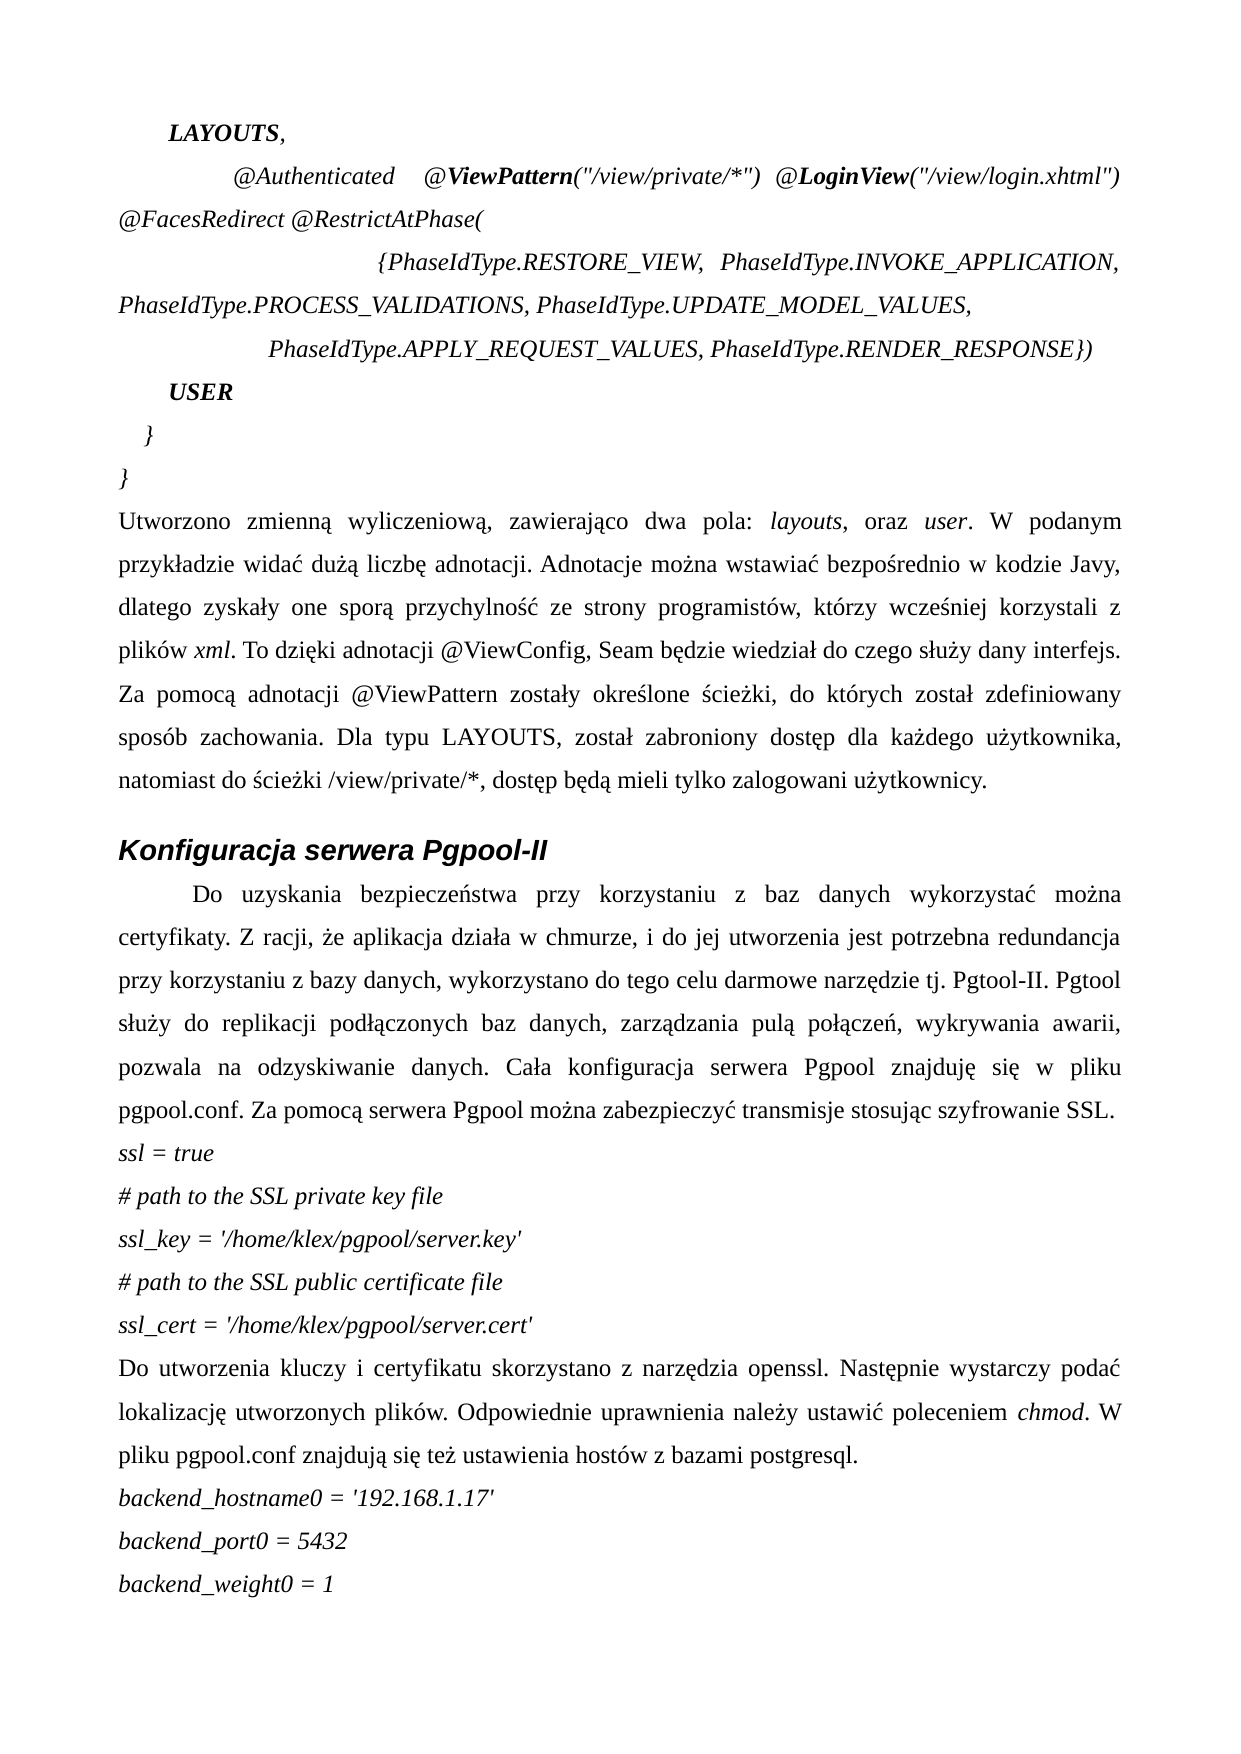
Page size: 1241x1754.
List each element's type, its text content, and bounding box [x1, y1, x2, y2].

text USER [118, 377, 1122, 406]
text {PhaseIdType.RESTORE_VIEW, PhaseIdType.INVOKE_APPLICATION, PhaseIdType.PROCESS_VALIDATIONS, PhaseIdType.UPDATE_MODEL_VALUES, [118, 247, 1122, 319]
text # path to the SSL private key file [118, 1181, 1122, 1210]
text } [118, 463, 1122, 492]
text ssl = true [118, 1138, 1122, 1167]
text backend_port0 = 5432 [118, 1526, 1122, 1555]
text } [118, 420, 1122, 449]
text Utworzono zmienną wyliczeniową, zawierająco dwa pola: layouts, oraz user. W podanym przykładzie widać dużą liczbę adnotacji. Adnotacje można wstawiać bezpośrednio w kodzie Javy, dlatego zyskały one sporą przychylność ze strony programistów, którzy wcześniej korzystali z plików xml. To dzięki adnotacji @ViewConfig, Seam będzie wiedział do czego służy dany interfejs. Za pomocą adnotacji @ViewPattern zostały określone ścieżki, do których został zdefiniowany sposób zachowania. Dla typu LAYOUTS, został zabroniony dostęp dla każdego użytkownika, natomiast do ścieżki /view/private/*, dostęp będą mieli tylko zalogowani użytkownicy. [118, 506, 1122, 794]
text PhaseIdType.APPLY_REQUEST_VALUES, PhaseIdType.RENDER_RESPONSE}) [118, 334, 1122, 362]
text backend_weight0 = 1 [118, 1569, 1122, 1598]
text LAYOUTS, [118, 118, 1122, 147]
text backend_hostname0 = '192.168.1.17' [118, 1483, 1122, 1512]
text # path to the SSL public certificate file [118, 1267, 1122, 1296]
text Do utworzenia kluczy i certyfikatu skorzystano z narzędzia openssl. Następnie wystarczy podać lokalizację utworzonych plików. Odpowiednie uprawnienia należy ustawić poleceniem chmod. W pliku pgpool.conf znajdują się też ustawienia hostów z bazami postgresql. [118, 1353, 1122, 1468]
subtitle Konfiguracja serwera Pgpool-II [118, 833, 1122, 867]
text Do uzyskania bezpieczeństwa przy korzystaniu z baz danych wykorzystać można certyfikaty. Z racji, że aplikacja działa w chmurze, i do jej utworzenia jest potrzebna redundancja przy korzystaniu z bazy danych, wykorzystano do tego celu darmowe narzędzie tj. Pgtool-II. Pgtool służy do replikacji podłączonych baz danych, zarządzania pulą połączeń, wykrywania awarii, pozwala na odzyskiwanie danych. Cała konfiguracja serwera Pgpool znajduję się w pliku pgpool.conf. Za pomocą serwera Pgpool można zabezpieczyć transmisje stosując szyfrowanie SSL. [118, 879, 1122, 1123]
text @Authenticated @ViewPattern("/view/private/*") @LoginView("/view/login.xhtml") @FacesRedirect @RestrictAtPhase( [118, 161, 1122, 233]
text ssl_cert = '/home/klex/pgpool/server.cert' [118, 1310, 1122, 1339]
text ssl_key = '/home/klex/pgpool/server.key' [118, 1224, 1122, 1253]
